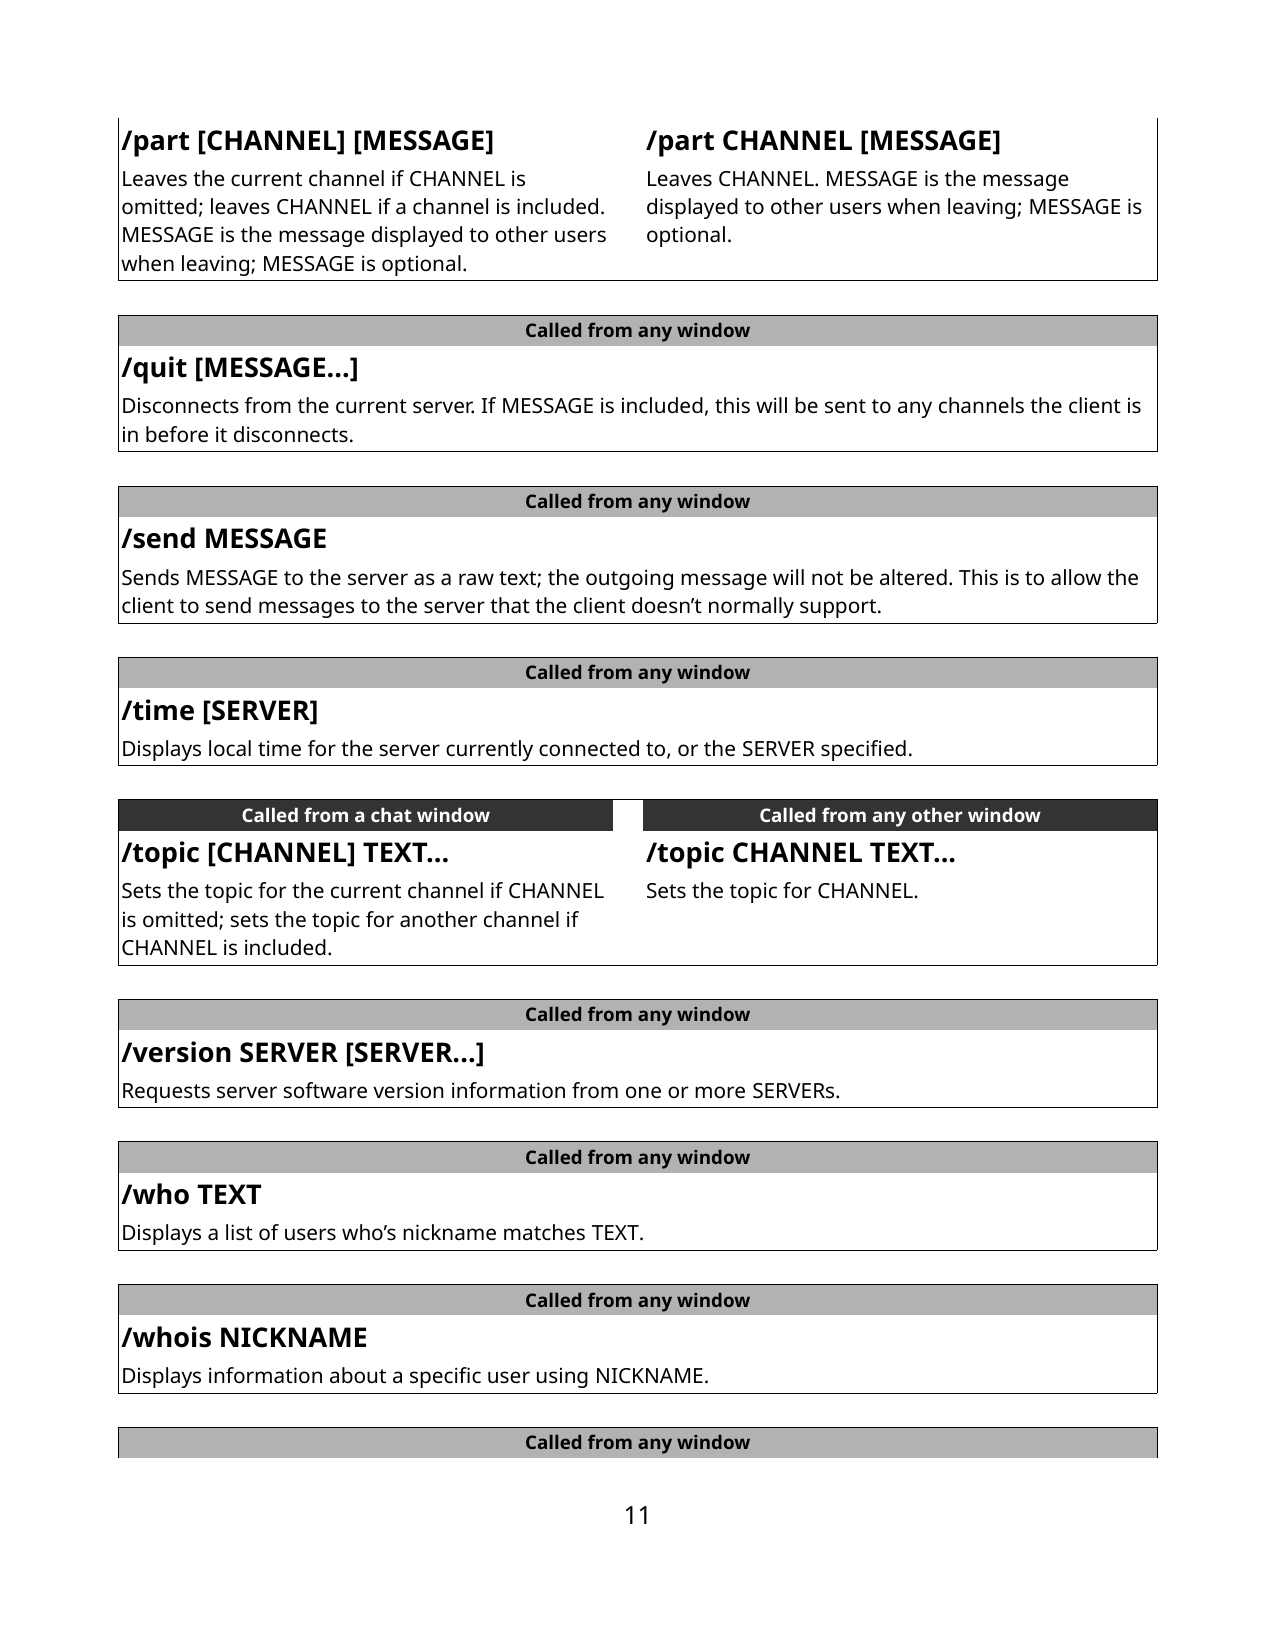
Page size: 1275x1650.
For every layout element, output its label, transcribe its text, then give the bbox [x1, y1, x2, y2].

table_cell Leaves the current channel if CHANNEL is omitted; leaves CHANNEL if a channel is included. MESSAGE is the message displayed to other users when leaving; MESSAGE is optional. [119, 161, 613, 280]
table_cell /time [SERVER] [119, 688, 1157, 731]
table_cell /who TEXT [119, 1173, 1157, 1216]
table_cell Leaves CHANNEL. MESSAGE is the message displayed to other users when leaving; MESSAGE is optional. [643, 161, 1157, 280]
table_cell /topic CHANNEL TEXT... [643, 831, 1157, 873]
table_cell Sets the topic for the current channel if CHANNEL is omitted; sets the topic for another channel if CHANNEL is included. [119, 874, 613, 964]
table_cell Displays information about a specific user using NICKNAME. [119, 1358, 1157, 1392]
table_cell [613, 161, 643, 280]
table_cell /topic [CHANNEL] TEXT... [119, 831, 613, 873]
table_header Called from any window [119, 658, 1157, 688]
table_header Called from any window [119, 1142, 1157, 1173]
table_header Called from any window [119, 1000, 1157, 1030]
table_cell [613, 874, 643, 964]
table_header Called from any window [119, 487, 1157, 517]
table_cell /part [CHANNEL] [MESSAGE] [119, 118, 613, 161]
table_header Called from a chat window [119, 800, 613, 831]
table_cell Displays local time for the server currently connected to, or the SERVER specified. [119, 731, 1157, 765]
table_cell [613, 118, 643, 161]
table_cell Requests server software version information from one or more SERVERs. [119, 1073, 1157, 1107]
table_header Called from any other window [643, 800, 1157, 831]
table_cell Disconnects from the current server. If MESSAGE is included, this will be sent to any channels the client is in before it disconnects. [119, 389, 1157, 451]
table_header Called from any window [119, 1285, 1157, 1315]
table_cell /part CHANNEL [MESSAGE] [643, 118, 1157, 161]
table_cell Displays a list of users who’s nickname matches TEXT. [119, 1216, 1157, 1250]
table_cell /send MESSAGE [119, 517, 1157, 560]
table_header [613, 800, 643, 831]
table_cell Sets the topic for CHANNEL. [643, 874, 1157, 964]
table_header Called from any window [119, 316, 1157, 346]
table_cell [613, 831, 643, 873]
table_header Called from any window [119, 1428, 1157, 1458]
table_cell /quit [MESSAGE...] [119, 346, 1157, 389]
table_cell /version SERVER [SERVER...] [119, 1030, 1157, 1073]
table_cell /whois NICKNAME [119, 1315, 1157, 1358]
table_cell Sends MESSAGE to the server as a raw text; the outgoing message will not be altered. This is to allow the client to send messages to the server that the client doesn’t normally support. [119, 560, 1157, 622]
